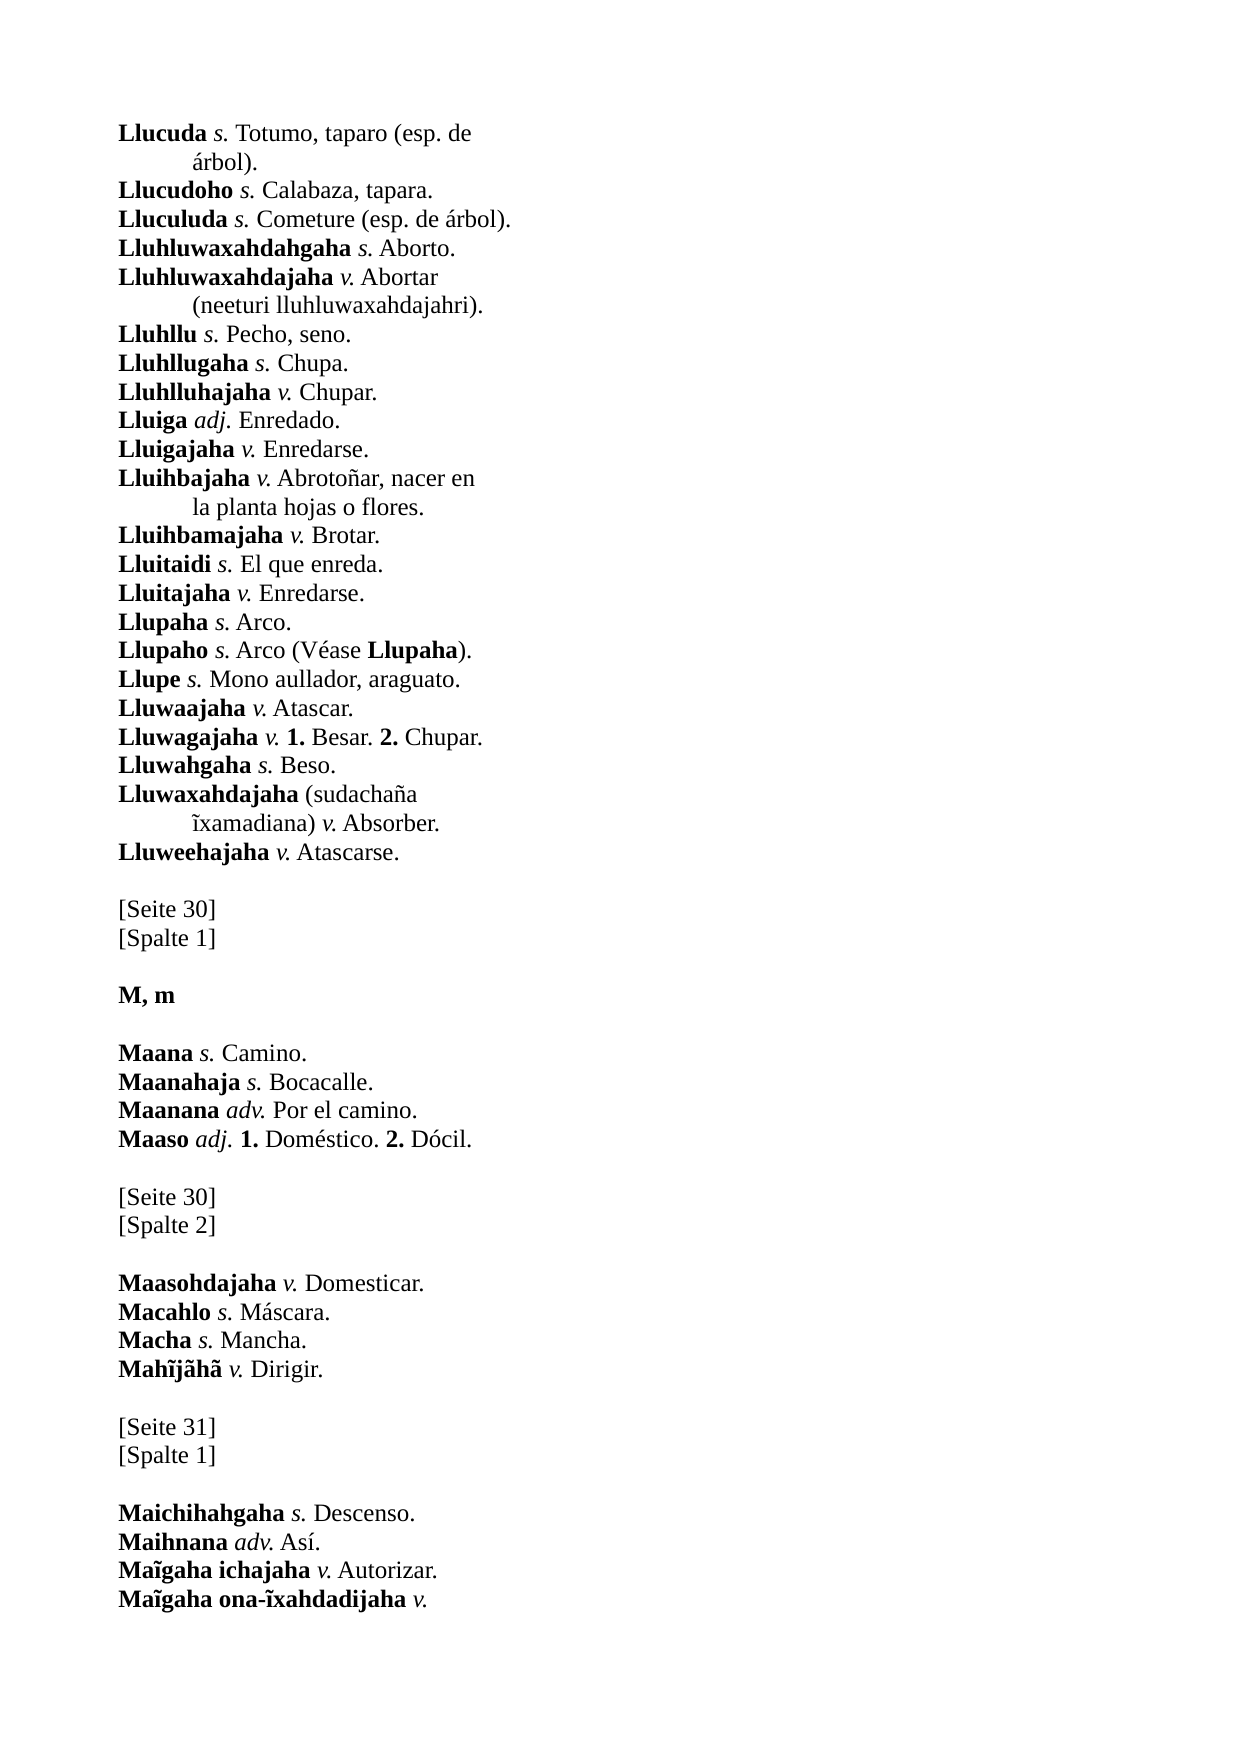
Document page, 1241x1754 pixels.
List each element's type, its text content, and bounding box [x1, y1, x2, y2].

text (neeturi lluhluwaxahdajahri). [118, 291, 1122, 319]
text Mahĩjãhã v. Dirigir. [118, 1354, 1122, 1383]
text Llupaho s. Arco (Véase Llupaha). [118, 636, 1122, 664]
text Llucuda s. Totumo, taparo (esp. de [118, 118, 1122, 147]
text Lluigajaha v. Enredarse. [118, 434, 1122, 463]
text Lluwahgaha s. Beso. [118, 751, 1122, 779]
text Llupaha s. Arco. [118, 607, 1122, 636]
text Maĩgaha ona-ĩxahdadijaha v. [118, 1584, 1122, 1613]
text Lluwagajaha v. 1. Besar. 2. Chupar. [118, 722, 1122, 751]
text Maichihahgaha s. Descenso. [118, 1498, 1122, 1527]
text árbol). [118, 147, 1122, 176]
text Maasohdajaha v. Domesticar. [118, 1268, 1122, 1297]
text la planta hojas o flores. [118, 492, 1122, 521]
text Lluhllugaha s. Chupa. [118, 348, 1122, 377]
text Lluiga adj. Enredado. [118, 406, 1122, 434]
text M, m [118, 981, 1122, 1009]
text Llupe s. Mono aullador, araguato. [118, 664, 1122, 693]
text [Seite 30] [118, 1182, 1122, 1211]
text Maaso adj. 1. Doméstico. 2. Dócil. [118, 1124, 1122, 1153]
text [Spalte 2] [118, 1211, 1122, 1239]
text Maanahaja s. Bocacalle. [118, 1067, 1122, 1096]
text Lluhluwaxahdahgaha s. Aborto. [118, 233, 1122, 262]
text Lluitajaha v. Enredarse. [118, 578, 1122, 607]
text Lluhlluhajaha v. Chupar. [118, 377, 1122, 406]
text [Seite 30] [118, 894, 1122, 923]
text [Spalte 1] [118, 923, 1122, 952]
text Maana s. Camino. [118, 1038, 1122, 1067]
text Macha s. Mancha. [118, 1326, 1122, 1354]
text Lluwaxahdajaha (sudachaña [118, 779, 1122, 808]
text Macahlo s. Máscara. [118, 1297, 1122, 1326]
text Lluculuda s. Cometure (esp. de árbol). [118, 204, 1122, 233]
text Lluihbajaha v. Abrotoñar, nacer en [118, 463, 1122, 492]
text Lluhluwaxahdajaha v. Abortar [118, 262, 1122, 291]
text Llucudoho s. Calabaza, tapara. [118, 176, 1122, 204]
text Lluwaajaha v. Atascar. [118, 693, 1122, 722]
text Lluweehajaha v. Atascarse. [118, 837, 1122, 866]
text Maĩgaha ichajaha v. Autorizar. [118, 1556, 1122, 1584]
text [Seite 31] [118, 1412, 1122, 1441]
text [Spalte 1] [118, 1441, 1122, 1469]
text Lluihbamajaha v. Brotar. [118, 521, 1122, 549]
text ĩxamadiana) v. Absorber. [118, 808, 1122, 837]
text Lluhllu s. Pecho, seno. [118, 319, 1122, 348]
text Maihnana adv. Así. [118, 1527, 1122, 1556]
text Maanana adv. Por el camino. [118, 1096, 1122, 1124]
text Lluitaidi s. El que enreda. [118, 549, 1122, 578]
